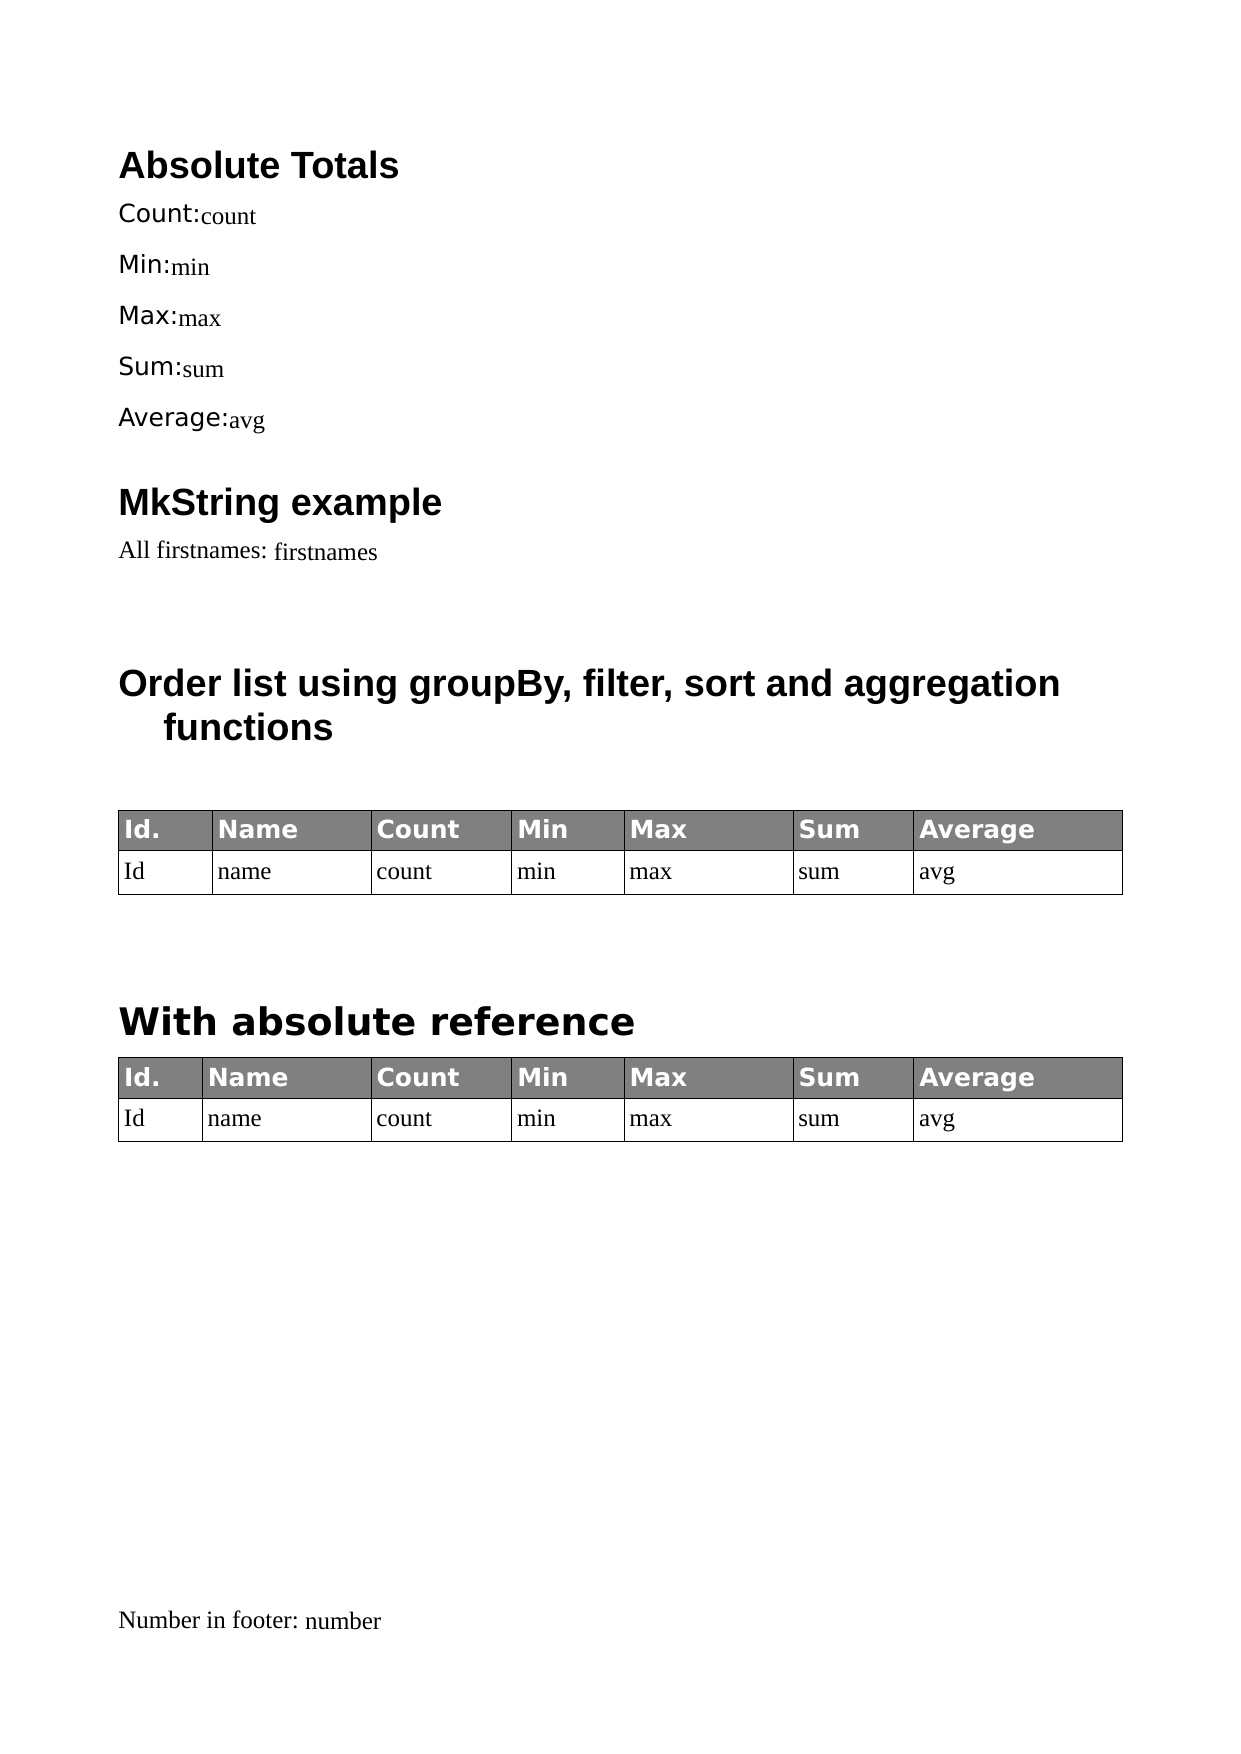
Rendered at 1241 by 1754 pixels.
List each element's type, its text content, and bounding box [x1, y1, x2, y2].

text Count: [118, 199, 1122, 230]
table_cell [512, 1099, 624, 1141]
table_header Count [372, 811, 511, 850]
table_cell [794, 851, 913, 893]
subtitle Absolute Totals [118, 143, 1122, 187]
table_header Sum [794, 1058, 913, 1098]
table_header Min [512, 811, 624, 850]
table_cell [914, 851, 1122, 893]
table_cell [203, 1099, 371, 1141]
table_header Count [372, 1058, 511, 1098]
table_header Min [512, 1058, 624, 1098]
table_cell [372, 851, 511, 893]
table_cell [213, 851, 371, 893]
text Average: [118, 403, 1122, 434]
table_cell [119, 1099, 202, 1141]
table_header Name [203, 1058, 371, 1098]
table_header Max [625, 811, 793, 850]
table_cell [625, 1099, 793, 1141]
table_header Id. [119, 811, 212, 850]
table_cell [625, 851, 793, 893]
table_header Average [914, 1058, 1122, 1098]
subtitle Order list using groupBy, filter, sort and aggregation functions [118, 661, 1122, 748]
text All firstnames: [118, 536, 1122, 566]
table_header Sum [794, 811, 913, 850]
text Min: [118, 250, 1122, 281]
table_cell [914, 1099, 1122, 1141]
subtitle MkString example [118, 479, 1122, 523]
subtitle With absolute reference [118, 1000, 1122, 1044]
table_header Name [213, 811, 371, 850]
table_header Average [914, 811, 1122, 850]
table_cell [119, 851, 212, 893]
text Max: [118, 301, 1122, 332]
table_cell [794, 1099, 913, 1141]
table_header Max [625, 1058, 793, 1098]
text Sum: [118, 352, 1122, 383]
table_header Id. [119, 1058, 202, 1098]
table_cell [512, 851, 624, 893]
table_cell [372, 1099, 511, 1141]
